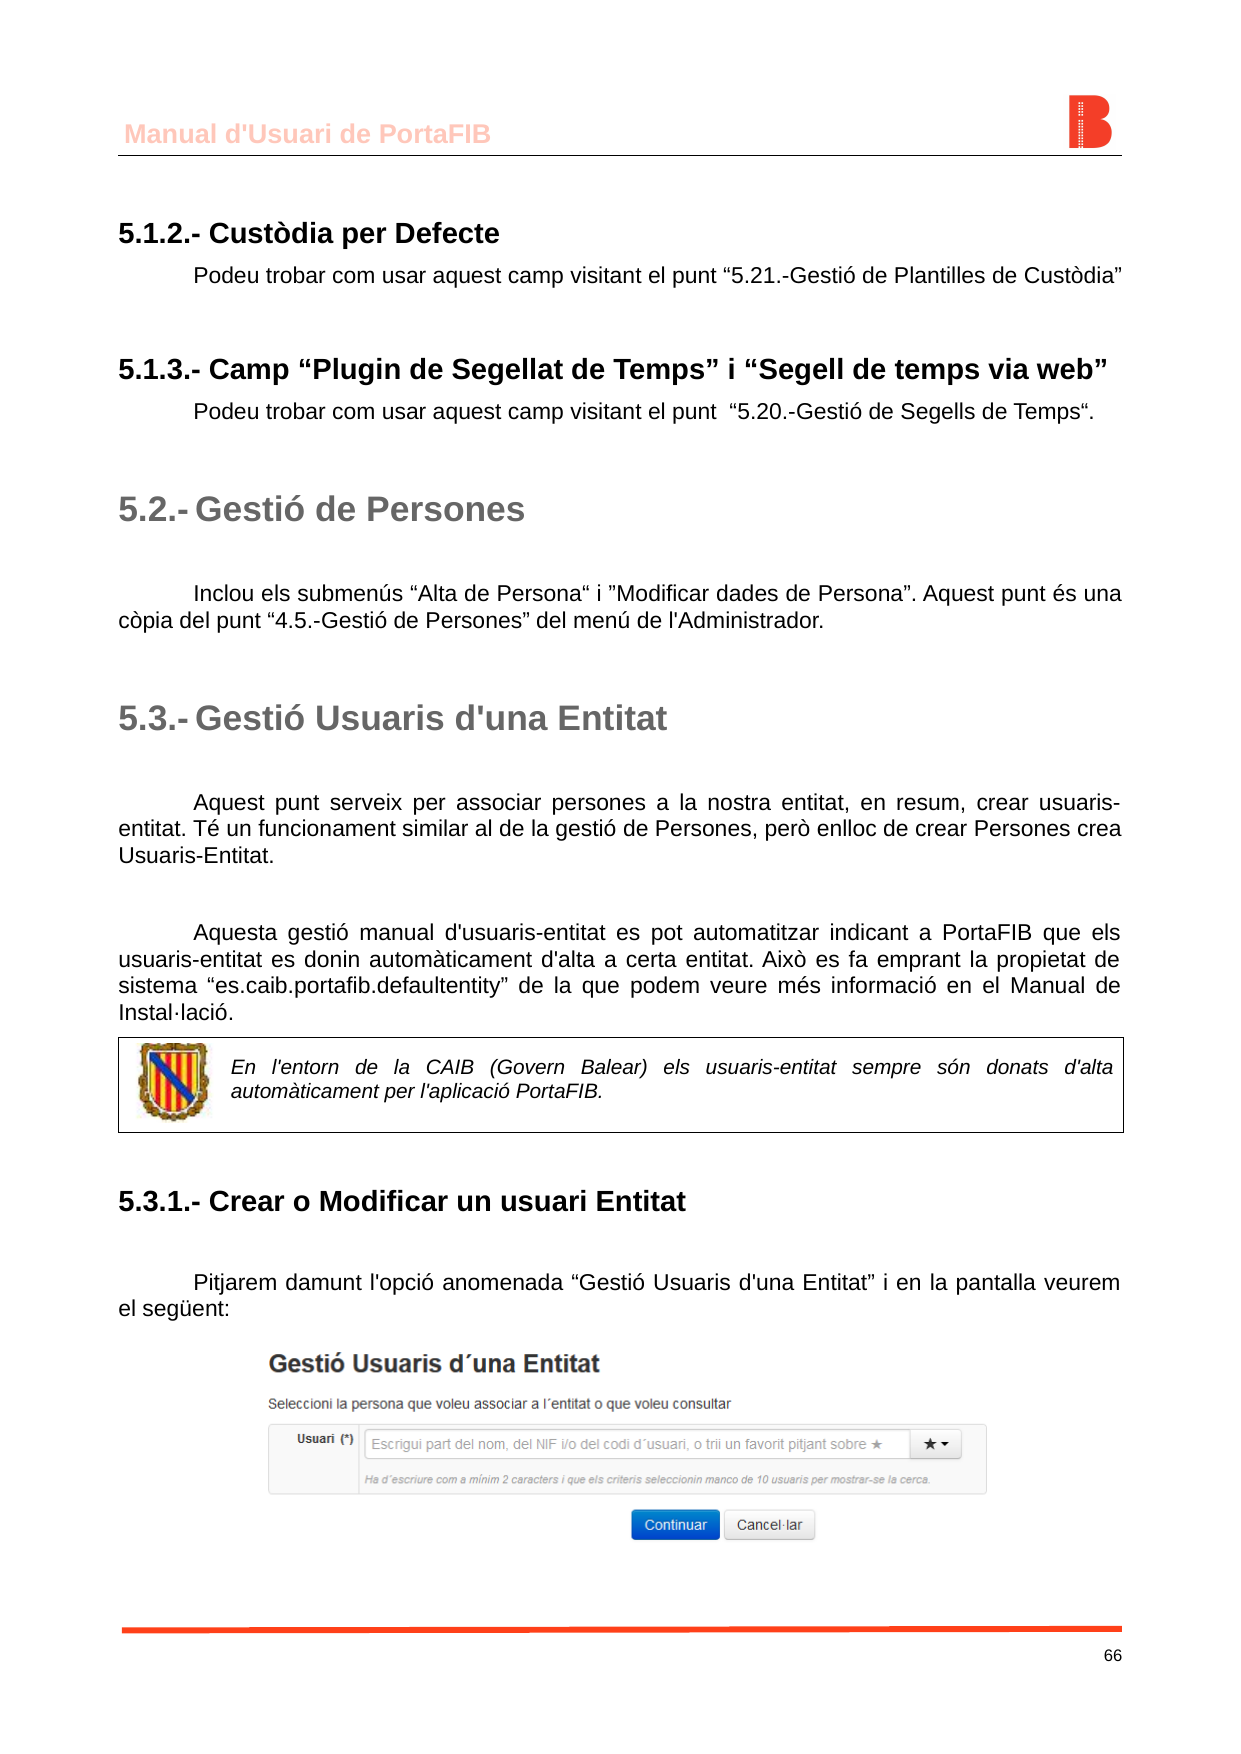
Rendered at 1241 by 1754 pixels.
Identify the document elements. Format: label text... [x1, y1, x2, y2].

text Inclou els submenús “Alta de Persona“ i ”Modificar dades de Persona”. Aquest punt és una còpia del punt “4.5.-Gestió de Persones” del menú de l'Administrador. [118, 580, 1122, 633]
picture [1063, 94, 1117, 150]
subtitle Gestió Usuaris d'una Entitat [118, 697, 1122, 738]
text Podeu trobar com usar aquest camp visitant el punt “5.21.-Gestió de Plantilles de Custòdia” [118, 262, 1122, 288]
text Pitjarem damunt l'opció anomenada “Gestió Usuaris d'una Entitat” i en la pantalla veurem el següent: [118, 1269, 1122, 1321]
subtitle Custòdia per Defecte [118, 216, 1122, 249]
table_header [119, 1038, 225, 1132]
picture [248, 1333, 992, 1553]
subtitle Crear o Modificar un usuari Entitat [118, 1184, 1122, 1217]
table_header En l'entorn de la CAIB (Govern Balear) els usuaris-entitat sempre són donats d'alta automàticament per l'aplicació PortaFIB. [225, 1038, 1123, 1132]
text Aquesta gestió manual d'usuaris-entitat es pot automatitzar indicant a PortaFIB que els usuaris-entitat es donin automàticament d'alta a certa entitat. Això es fa emprant la propietat de sistema “es.caib.portafib.defaultentity” de la que podem veure més informació en el Manual de Instal·lació. [118, 919, 1122, 1025]
text Aquest punt serveix per associar persones a la nostra entitat, en resum, crear usuaris-entitat. Té un funcionament similar al de la gestió de Persones, però enlloc de crear Persones crea Usuaris-Entitat. [118, 789, 1122, 868]
text Podeu trobar com usar aquest camp visitant el punt “5.20.-Gestió de Segells de Temps“. [118, 398, 1122, 424]
picture [134, 1043, 214, 1123]
subtitle Camp “Plugin de Segellat de Temps” i “Segell de temps via web” [118, 352, 1122, 386]
subtitle Gestió de Persones [118, 488, 1122, 529]
